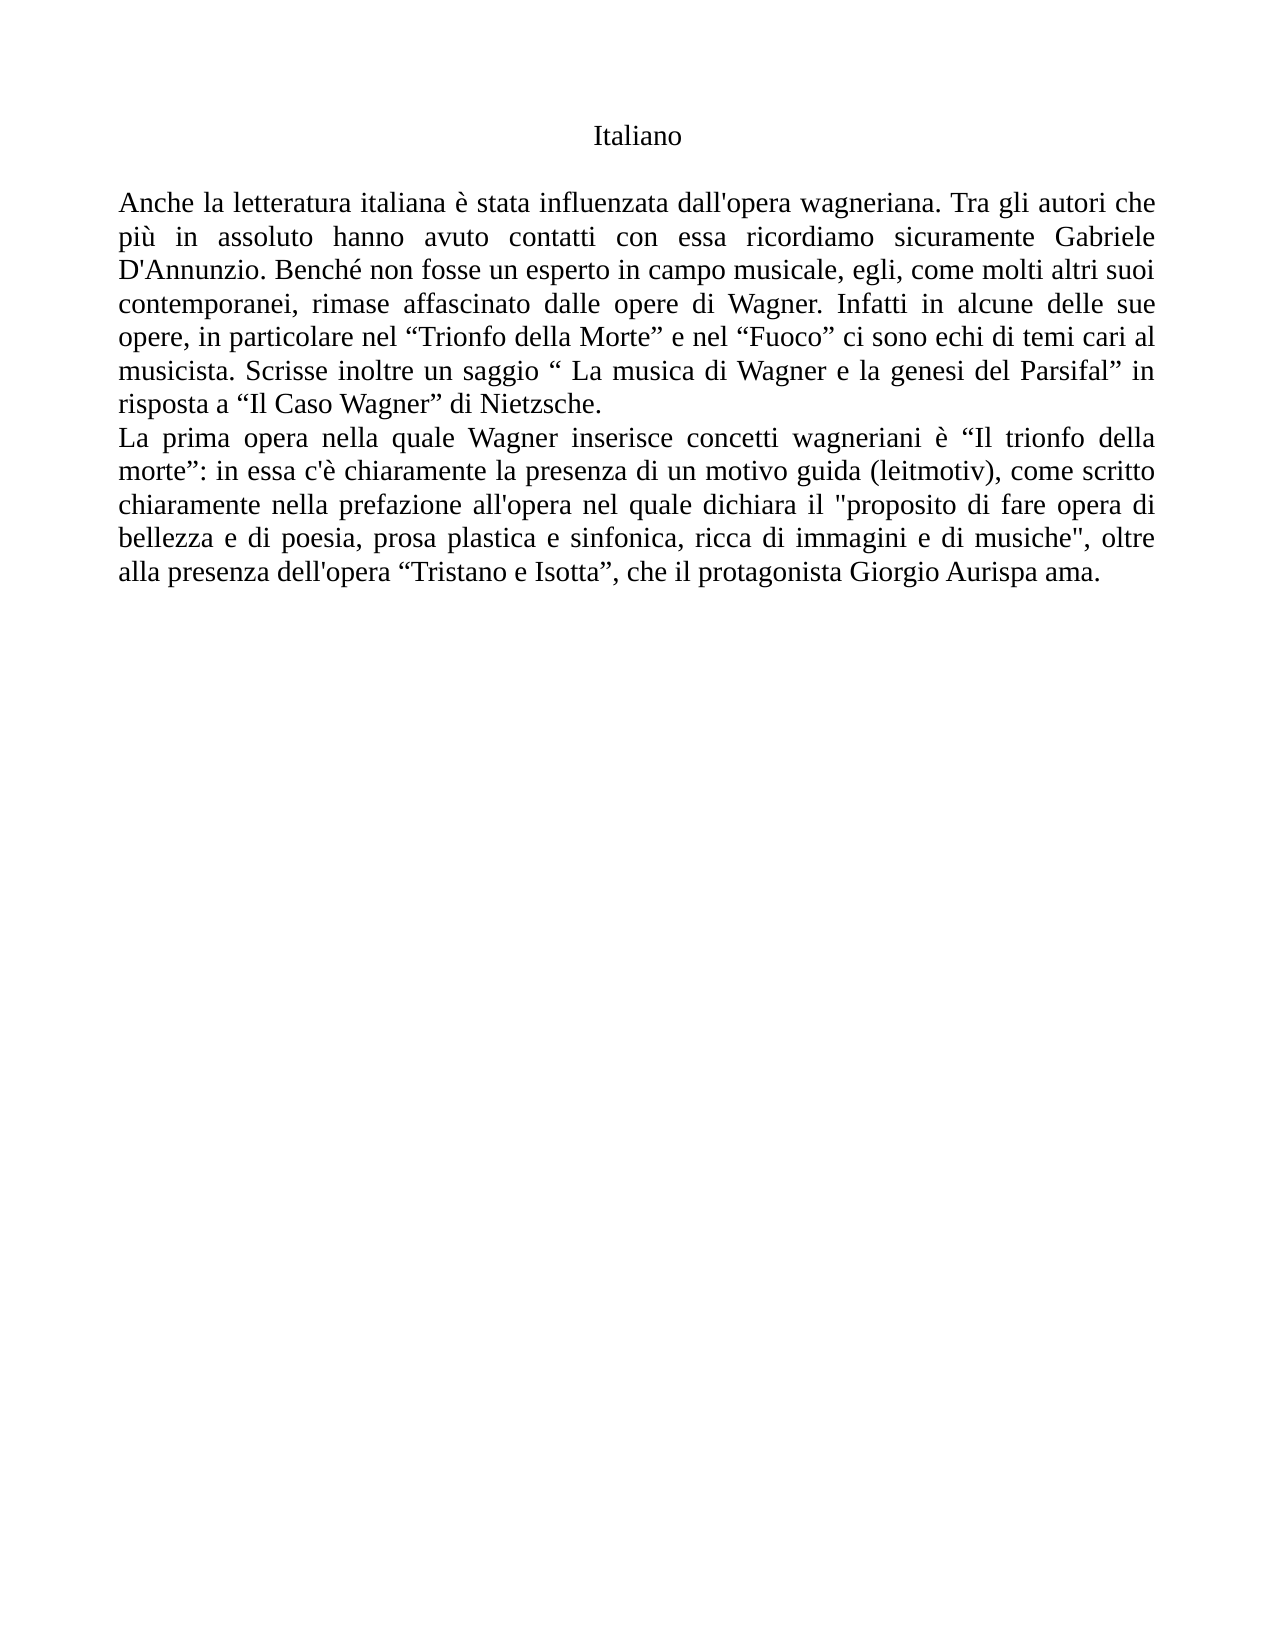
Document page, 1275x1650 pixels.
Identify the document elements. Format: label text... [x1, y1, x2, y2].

text Anche la letteratura italiana è stata influenzata dall'opera wagneriana. Tra gli autori che più in assoluto hanno avuto contatti con essa ricordiamo sicuramente Gabriele D'Annunzio. Benché non fosse un esperto in campo musicale, egli, come molti altri suoi contemporanei, rimase affascinato dalle opere di Wagner. Infatti in alcune delle sue opere, in particolare nel “Trionfo della Morte” e nel “Fuoco” ci sono echi di temi cari al musicista. Scrisse inoltre un saggio “ La musica di Wagner e la genesi del Parsifal” in risposta a “Il Caso Wagner” di Nietzsche. [118, 185, 1157, 420]
text Italiano [118, 118, 1157, 152]
text La prima opera nella quale Wagner inserisce concetti wagneriani è “Il trionfo della morte”: in essa c'è chiaramente la presenza di un motivo guida (leitmotiv), come scritto chiaramente nella prefazione all'opera nel quale dichiara il "proposito di fare opera di bellezza e di poesia, prosa plastica e sinfonica, ricca di immagini e di musiche", oltre alla presenza dell'opera “Tristano e Isotta”, che il protagonista Giorgio Aurispa ama. [118, 420, 1157, 588]
